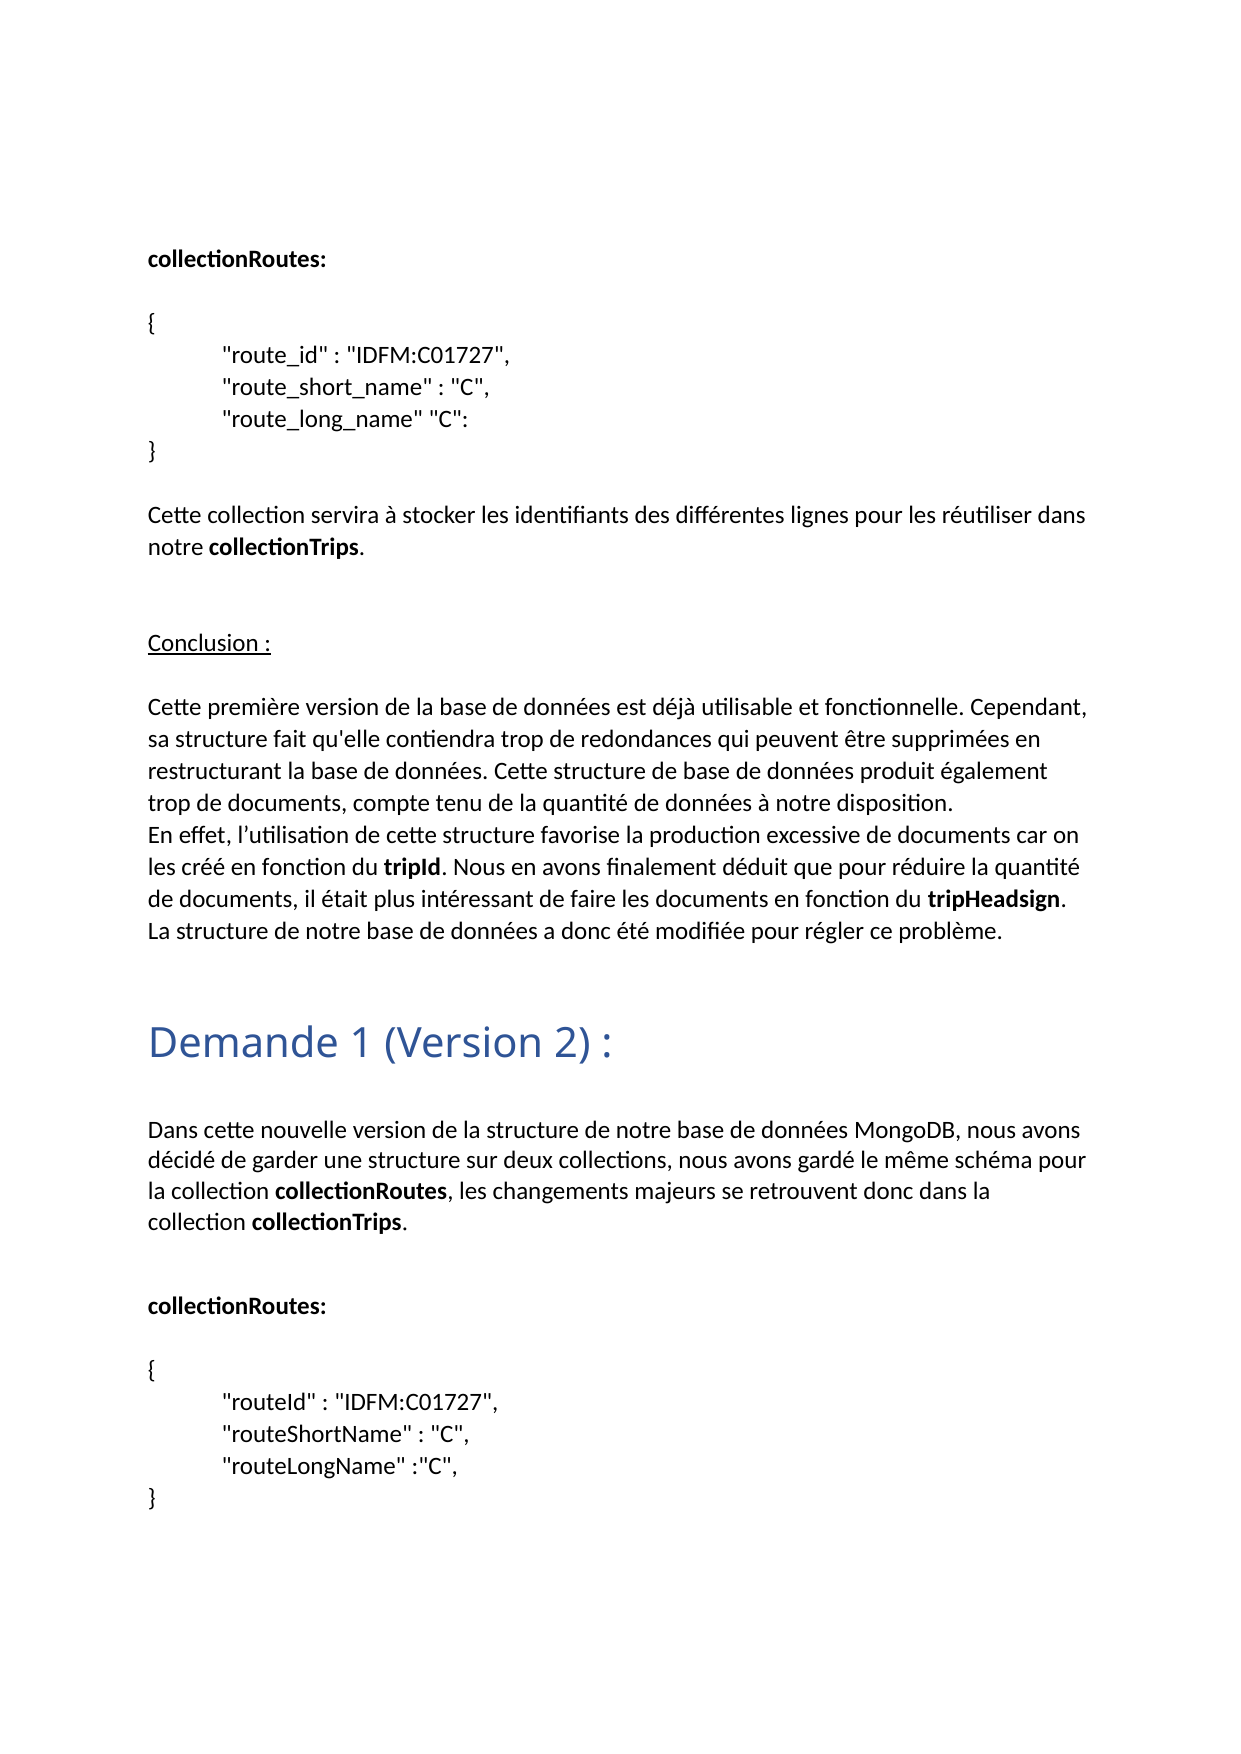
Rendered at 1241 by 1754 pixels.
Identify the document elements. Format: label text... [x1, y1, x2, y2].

text "routeId" : "IDFM:C01727", [148, 1386, 1093, 1416]
text Cette première version de la base de données est déjà utilisable et fonctionnelle. Cependant, sa structure fait qu'elle contiendra trop de redondances qui peuvent être supprimées en restructurant la base de données. Cette structure de base de données produit également trop de documents, compte tenu de la quantité de données à notre disposition. [148, 691, 1093, 818]
text collectionRoutes: [148, 1290, 1093, 1321]
text Conclusion : [148, 627, 1093, 658]
text } [148, 1482, 1093, 1512]
text { [148, 307, 1093, 338]
text Dans cette nouvelle version de la structure de notre base de données MongoDB, nous avons décidé de garder une structure sur deux collections, nous avons gardé le même schéma pour la collection collectionRoutes, les changements majeurs se retrouvent donc dans la collection collectionTrips. [148, 1114, 1093, 1236]
text } [148, 435, 1093, 466]
text "route_id" : "IDFM:C01727", [148, 339, 1093, 370]
text "routeShortName" : "C", [148, 1418, 1093, 1448]
text "route_long_name" "C": [148, 403, 1093, 434]
text collectionRoutes: [148, 243, 1093, 274]
text "route_short_name" : "C", [148, 371, 1093, 402]
subtitle Demande 1 (Version 2) : [148, 1013, 1093, 1070]
text Cette collection servira à stocker les identifiants des différentes lignes pour les réutiliser dans notre collectionTrips. [148, 499, 1093, 562]
text "routeLongName" :"C", [148, 1450, 1093, 1480]
text En effet, l’utilisation de cette structure favorise la production excessive de documents car on les créé en fonction du tripId. Nous en avons finalement déduit que pour réduire la quantité de documents, il était plus intéressant de faire les documents en fonction du tripHeadsign. La structure de notre base de données a donc été modifiée pour régler ce problème. [148, 819, 1093, 946]
text { [148, 1354, 1093, 1384]
